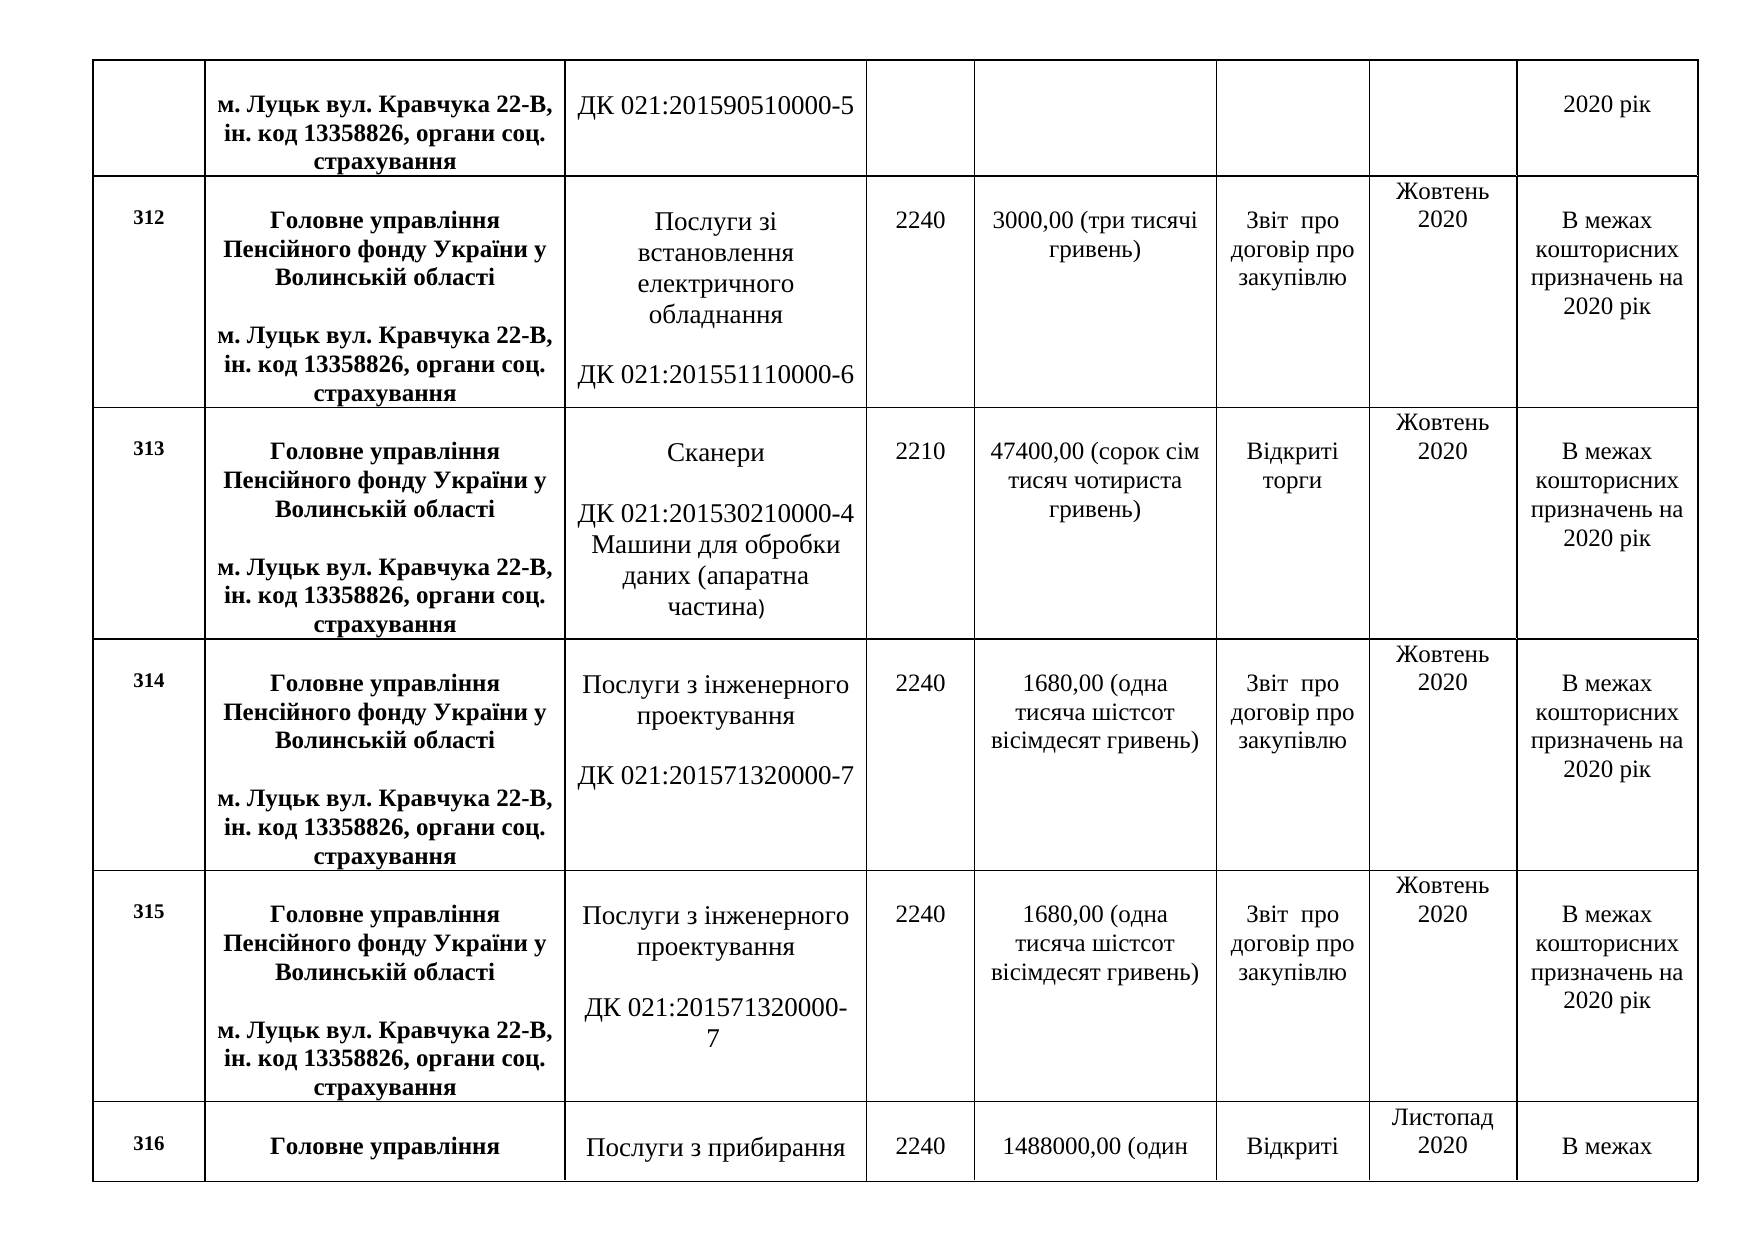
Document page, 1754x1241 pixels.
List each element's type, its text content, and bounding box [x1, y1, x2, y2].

table_cell м. Луцьк вул. Кравчука 22-В, ін. код 13358826, органи соц. страхування [206, 61, 564, 175]
table_cell 2020 рік [1518, 61, 1697, 175]
table_cell В межах кошторисних призначень на 2020 рік [1518, 408, 1697, 638]
table_cell Звіт про договір про закупівлю [1217, 871, 1369, 1101]
table_cell Послуги з прибирання [565, 1102, 866, 1181]
table_cell Головне управління Пенсійного фонду України у Волинській області м. Луцьк вул. Кравчука 22-В, ін. код 13358826, органи соц. страхування [206, 408, 564, 638]
table_cell Жовтень 2020 [1370, 177, 1516, 407]
table_cell 1680,00 (одна тисяча шістсот вісімдесят гривень) [975, 640, 1216, 869]
table_cell 2240 [867, 640, 974, 869]
table_cell Сканери ДК 021:201530210000-4 Машини для обробки даних (апаратна частина) [566, 408, 866, 638]
table_cell [94, 61, 204, 175]
table_cell Послуги зі встановлення електричного обладнання ДК 021:201551110000-6 [566, 177, 866, 407]
table_cell 2240 [867, 1102, 974, 1181]
table_cell В межах [1516, 1102, 1697, 1181]
table_cell 47400,00 (сорок сім тисяч чотириста гривень) [975, 408, 1216, 638]
table_cell [867, 61, 974, 175]
table_cell 312 [94, 177, 204, 407]
table_cell Послуги з інженерного проектування ДК 021:201571320000-7 [566, 640, 866, 869]
table_cell 3000,00 (три тисячі гривень) [975, 177, 1216, 407]
table_cell Жовтень 2020 [1370, 640, 1516, 869]
table_cell 2240 [867, 871, 974, 1101]
table_cell 315 [94, 871, 204, 1101]
table_cell Головне управління Пенсійного фонду України у Волинській області м. Луцьк вул. Кравчука 22-В, ін. код 13358826, органи соц. страхування [206, 177, 564, 407]
table_cell Звіт про договір про закупівлю [1217, 640, 1369, 869]
table_cell 1488000,00 (один [974, 1102, 1216, 1181]
table_cell Головне управління Пенсійного фонду України у Волинській області м. Луцьк вул. Кравчука 22-В, ін. код 13358826, органи соц. страхування [206, 871, 564, 1101]
table_cell Жовтень 2020 [1370, 408, 1516, 638]
table_cell [975, 61, 1216, 175]
table_cell Відкриті [1216, 1102, 1369, 1181]
table_cell [1370, 61, 1516, 175]
table_cell Жовтень 2020 [1370, 871, 1516, 1101]
table_cell Послуги з інженерного проектування ДК 021:201571320000-7 [566, 871, 866, 1101]
table_cell Відкриті торги [1217, 408, 1369, 638]
table_cell 1680,00 (одна тисяча шістсот вісімдесят гривень) [975, 871, 1216, 1101]
table_cell 313 [94, 408, 204, 638]
table_cell [1217, 61, 1369, 175]
table_cell 2240 [867, 177, 974, 407]
table_cell 314 [94, 640, 204, 869]
table_cell ДК 021:201590510000-5 [566, 61, 866, 175]
table_cell Головне управління [206, 1102, 565, 1181]
table_cell В межах кошторисних призначень на 2020 рік [1518, 871, 1697, 1101]
table_cell 316 [94, 1102, 204, 1181]
table_cell В межах кошторисних призначень на 2020 рік [1518, 640, 1697, 869]
table_cell Листопад 2020 [1369, 1102, 1516, 1181]
table_cell Головне управління Пенсійного фонду України у Волинській області м. Луцьк вул. Кравчука 22-В, ін. код 13358826, органи соц. страхування [206, 640, 564, 869]
table_cell 2210 [867, 408, 974, 638]
table_cell Звіт про договір про закупівлю [1217, 177, 1369, 407]
table_cell В межах кошторисних призначень на 2020 рік [1518, 177, 1697, 407]
